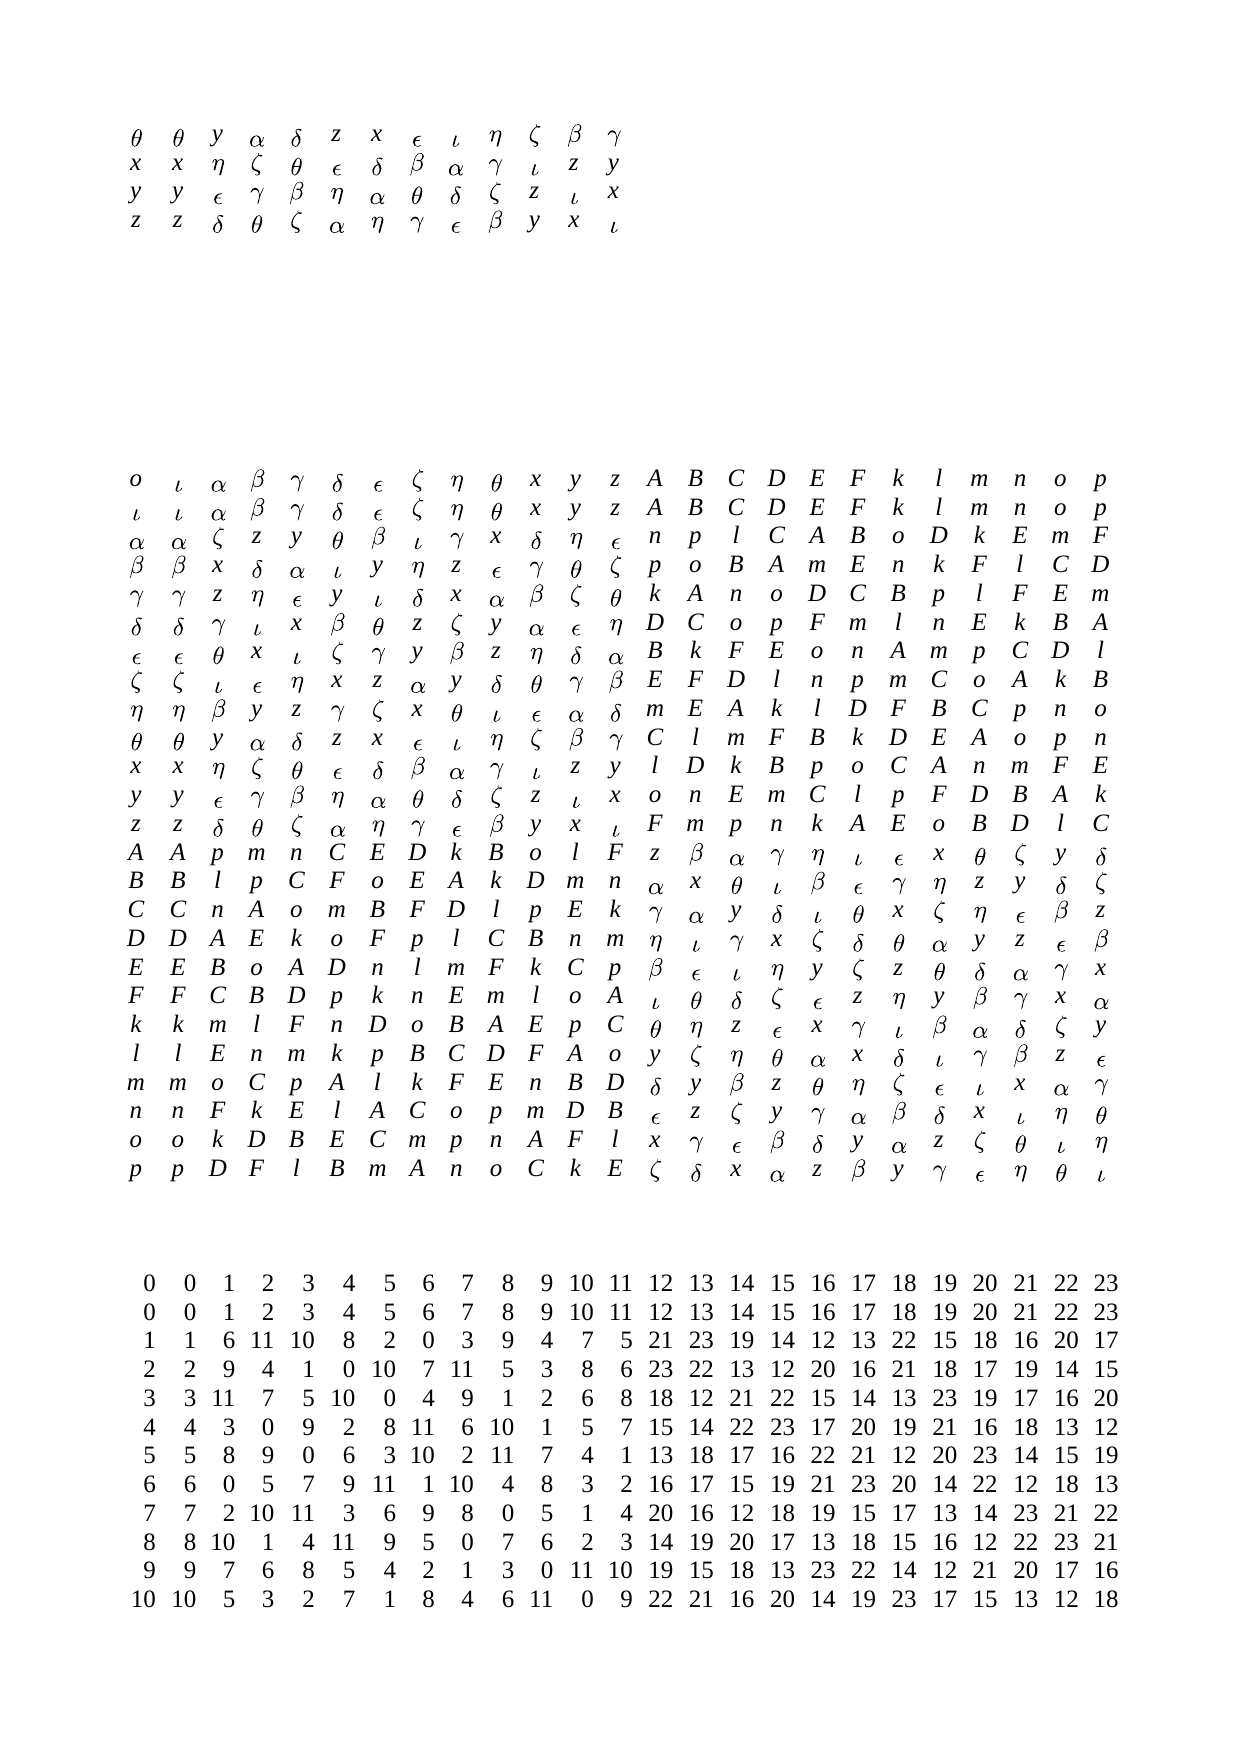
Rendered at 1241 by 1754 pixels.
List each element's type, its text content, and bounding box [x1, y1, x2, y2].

table_cell l [358, 1067, 399, 1096]
table_cell [920, 923, 960, 952]
table_cell 6 [597, 1354, 636, 1383]
table_cell 1 [477, 1383, 517, 1412]
table_cell o [757, 578, 798, 607]
table_cell 18 [757, 1498, 798, 1527]
table_cell [238, 722, 277, 751]
table_cell [920, 952, 960, 981]
table_cell [159, 521, 199, 549]
table_cell 20 [798, 1354, 838, 1383]
table_cell 18 [838, 1527, 879, 1556]
table_cell m [199, 1009, 238, 1038]
table_cell l [757, 664, 798, 693]
table_cell 19 [920, 1297, 960, 1326]
table_cell 14 [920, 1469, 960, 1498]
table_cell B [1082, 664, 1121, 693]
table_cell [556, 693, 597, 722]
table_cell l [879, 607, 919, 636]
table_cell [238, 176, 276, 204]
table_cell y [879, 1153, 919, 1182]
table_cell C [597, 1009, 636, 1038]
table_cell [717, 1096, 757, 1124]
table_cell [960, 1124, 1001, 1153]
table_cell [597, 693, 636, 722]
table_header l [920, 463, 960, 492]
table_cell A [1041, 779, 1082, 808]
table_cell [717, 837, 757, 866]
table_cell 15 [676, 1556, 717, 1584]
table_cell y [717, 894, 757, 923]
table_cell [879, 1009, 919, 1038]
table_cell A [199, 923, 238, 952]
table_cell 8 [399, 1584, 438, 1613]
table_cell 4 [438, 1584, 477, 1613]
table_cell l [920, 492, 960, 521]
table_cell 12 [798, 1326, 838, 1354]
table_cell [399, 664, 438, 693]
table_cell n [717, 578, 757, 607]
table_cell 6 [517, 1527, 556, 1556]
table_cell o [798, 636, 838, 664]
table_cell A [277, 952, 318, 981]
table_cell m [159, 1067, 199, 1096]
table_cell y [838, 1124, 879, 1153]
table_cell l [159, 1038, 199, 1067]
table_cell D [277, 981, 318, 1009]
table_cell E [399, 866, 438, 894]
table_cell A [879, 636, 919, 664]
table_cell [358, 751, 399, 779]
table_cell [757, 894, 798, 923]
table_cell m [477, 981, 517, 1009]
table_cell o [676, 549, 717, 578]
table_cell 16 [920, 1527, 960, 1556]
table_cell 4 [399, 1383, 438, 1412]
table_cell 7 [597, 1412, 636, 1441]
table_header F [838, 463, 879, 492]
table_cell 11 [517, 1584, 556, 1613]
table_cell A [556, 1038, 597, 1067]
table_cell 2 [517, 1383, 556, 1412]
table_cell [517, 578, 556, 607]
table_cell [1082, 1038, 1121, 1067]
table_cell y [159, 176, 199, 204]
table_cell 21 [960, 1556, 1001, 1584]
table_cell [438, 693, 477, 722]
table_header n [1001, 463, 1041, 492]
table_cell C [798, 779, 838, 808]
table_cell k [757, 693, 798, 722]
table_cell 15 [838, 1498, 879, 1527]
table_cell 1 [556, 1498, 597, 1527]
table_cell 15 [960, 1584, 1001, 1613]
table_cell 3 [159, 1383, 199, 1412]
table_cell y [477, 607, 517, 636]
table_cell l [1082, 636, 1121, 664]
table_cell n [159, 1096, 199, 1124]
table_cell A [676, 578, 717, 607]
table_cell F [717, 636, 757, 664]
table_cell m [920, 636, 960, 664]
table_cell 5 [399, 1527, 438, 1556]
table_cell y [438, 664, 477, 693]
table_cell 16 [838, 1354, 879, 1383]
table_cell n [757, 808, 798, 837]
table_cell n [597, 866, 636, 894]
table_cell [636, 1009, 676, 1038]
table_cell 19 [960, 1383, 1001, 1412]
table_cell y [920, 981, 960, 1009]
table_cell 14 [960, 1498, 1001, 1527]
table_cell p [798, 751, 838, 779]
table_cell [199, 492, 238, 521]
table_cell [1082, 1067, 1121, 1096]
table_header 17 [838, 1268, 879, 1297]
table_cell 19 [757, 1469, 798, 1498]
table_cell [277, 722, 318, 751]
table_cell 18 [879, 1297, 919, 1326]
table_cell [199, 779, 238, 808]
table_cell E [477, 1067, 517, 1096]
table_cell y [199, 722, 238, 751]
table_cell z [438, 549, 477, 578]
table_cell m [838, 607, 879, 636]
table_cell D [358, 1009, 399, 1038]
table_cell 12 [879, 1441, 919, 1469]
table_cell 6 [358, 1498, 399, 1527]
table_cell [277, 808, 318, 837]
table_cell z [159, 204, 199, 233]
table_cell 10 [477, 1412, 517, 1441]
table_cell F [798, 607, 838, 636]
table_cell C [1082, 808, 1121, 837]
table_cell [1082, 1096, 1121, 1124]
table_cell A [438, 866, 477, 894]
table_cell [1041, 952, 1082, 981]
table_cell B [676, 492, 717, 521]
table_cell 4 [115, 1412, 159, 1441]
table_cell [438, 492, 477, 521]
table_cell D [920, 521, 960, 549]
table_cell [317, 204, 357, 233]
table_cell [1041, 1153, 1082, 1182]
table_cell [115, 521, 159, 549]
table_cell 5 [199, 1584, 238, 1613]
table_cell 7 [318, 1584, 358, 1613]
table_cell [1001, 894, 1041, 923]
table_cell [838, 894, 879, 923]
table_cell [879, 1067, 919, 1096]
table_cell A [517, 1124, 556, 1153]
table_cell 8 [358, 1412, 399, 1441]
table_cell m [798, 549, 838, 578]
table_cell 15 [879, 1527, 919, 1556]
table_cell [475, 204, 516, 233]
table_cell [517, 549, 556, 578]
table_cell [879, 837, 919, 866]
table_cell o [960, 664, 1001, 693]
table_cell 6 [159, 1469, 199, 1498]
table_cell 3 [115, 1383, 159, 1412]
table_cell 22 [798, 1441, 838, 1469]
table_cell k [159, 1009, 199, 1038]
table_cell [159, 607, 199, 636]
table_cell D [477, 1038, 517, 1067]
table_cell 1 [517, 1412, 556, 1441]
table_header 16 [798, 1268, 838, 1297]
table_cell B [318, 1153, 358, 1182]
table_cell [398, 176, 437, 204]
table_cell z [199, 578, 238, 607]
table_cell F [517, 1038, 556, 1067]
table_cell p [717, 808, 757, 837]
table_cell m [556, 866, 597, 894]
table_cell E [199, 1038, 238, 1067]
table_cell 8 [477, 1297, 517, 1326]
table_cell p [358, 1038, 399, 1067]
table_header 1 [199, 1268, 238, 1297]
table_cell o [597, 1038, 636, 1067]
table_cell [676, 1153, 717, 1182]
table_cell B [960, 808, 1001, 837]
table_cell 15 [798, 1383, 838, 1412]
table_cell [358, 492, 399, 521]
table_cell [556, 664, 597, 693]
table_cell x [318, 664, 358, 693]
table_cell A [358, 1096, 399, 1124]
table_cell y [159, 779, 199, 808]
table_cell z [757, 1067, 798, 1096]
table_cell 1 [438, 1556, 477, 1584]
table_cell [676, 923, 717, 952]
table_cell [438, 607, 477, 636]
table_cell 4 [556, 1441, 597, 1469]
table_cell B [798, 722, 838, 751]
table_cell 21 [1082, 1527, 1121, 1556]
table_header [238, 463, 277, 492]
table_cell [199, 636, 238, 664]
table_cell m [960, 492, 1001, 521]
table_cell F [477, 952, 517, 981]
table_cell x [595, 176, 634, 204]
table_cell B [1001, 779, 1041, 808]
table_cell 12 [1082, 1412, 1121, 1441]
table_cell n [438, 1153, 477, 1182]
table_header 14 [717, 1268, 757, 1297]
table_cell o [920, 808, 960, 837]
table_cell F [1041, 751, 1082, 779]
table_cell C [477, 923, 517, 952]
table_cell [636, 1096, 676, 1124]
table_cell [838, 952, 879, 981]
table_cell [115, 549, 159, 578]
table_header A [636, 463, 676, 492]
table_cell k [597, 894, 636, 923]
table_cell x [438, 578, 477, 607]
table_cell [199, 664, 238, 693]
table_cell p [1001, 693, 1041, 722]
table_cell l [1041, 808, 1082, 837]
table_cell [238, 779, 277, 808]
table_cell 8 [159, 1527, 199, 1556]
table_cell [477, 549, 517, 578]
table_cell A [960, 722, 1001, 751]
table_cell y [556, 492, 597, 521]
table_cell E [238, 923, 277, 952]
table_cell F [1082, 521, 1121, 549]
table_cell 3 [597, 1527, 636, 1556]
table_cell 0 [277, 1441, 318, 1469]
table_cell [636, 1067, 676, 1096]
table_cell [477, 693, 517, 722]
table_cell [399, 722, 438, 751]
table_cell 6 [115, 1469, 159, 1498]
table_cell 20 [636, 1498, 676, 1527]
table_cell 20 [1041, 1326, 1082, 1354]
table_cell D [676, 751, 717, 779]
table_cell y [676, 1067, 717, 1096]
table_cell 10 [597, 1556, 636, 1584]
table_cell [838, 866, 879, 894]
table_header 3 [277, 1268, 318, 1297]
table_cell [757, 866, 798, 894]
table_cell [318, 779, 358, 808]
table_cell [517, 722, 556, 751]
table_cell B [757, 751, 798, 779]
table_cell B [358, 894, 399, 923]
table_cell z [555, 147, 595, 176]
table_cell [399, 521, 438, 549]
table_cell [115, 636, 159, 664]
table_cell y [636, 1038, 676, 1067]
table_cell 20 [960, 1297, 1001, 1326]
table_cell 20 [920, 1441, 960, 1469]
table_cell A [1001, 664, 1041, 693]
table_cell 22 [1001, 1527, 1041, 1556]
table_cell [238, 578, 277, 607]
table_cell [276, 176, 317, 204]
table_cell 18 [920, 1354, 960, 1383]
table_cell p [879, 779, 919, 808]
table_header [358, 463, 399, 492]
table_header o [115, 463, 159, 492]
table_cell [357, 176, 398, 204]
table_cell 5 [556, 1412, 597, 1441]
table_cell 9 [318, 1469, 358, 1498]
table_cell z [1082, 894, 1121, 923]
table_cell 1 [597, 1441, 636, 1469]
table_cell 20 [717, 1527, 757, 1556]
table_cell [597, 607, 636, 636]
table_cell [159, 722, 199, 751]
table_cell x [115, 147, 158, 176]
table_cell 1 [159, 1326, 199, 1354]
table_cell E [920, 722, 960, 751]
table_cell D [517, 866, 556, 894]
table_cell [556, 521, 597, 549]
table_cell k [960, 521, 1001, 549]
table_cell 23 [838, 1469, 879, 1498]
table_cell 5 [277, 1383, 318, 1412]
table_cell [475, 147, 516, 176]
table_cell 11 [238, 1326, 277, 1354]
table_header [159, 463, 199, 492]
table_cell [1041, 1096, 1082, 1124]
table_cell x [477, 521, 517, 549]
table_cell [920, 866, 960, 894]
table_cell D [556, 1096, 597, 1124]
table_header 15 [757, 1268, 798, 1297]
table_cell 4 [159, 1412, 199, 1441]
table_cell l [717, 521, 757, 549]
table_cell [517, 636, 556, 664]
table_cell 14 [717, 1297, 757, 1326]
table_header 7 [438, 1268, 477, 1297]
table_cell 15 [920, 1326, 960, 1354]
table_cell C [960, 693, 1001, 722]
table_cell m [597, 923, 636, 952]
table_cell A [636, 492, 676, 521]
table_cell [960, 894, 1001, 923]
table_cell 4 [597, 1498, 636, 1527]
table_cell p [199, 837, 238, 866]
table_cell k [438, 837, 477, 866]
table_cell [277, 636, 318, 664]
table_cell l [115, 1038, 159, 1067]
table_cell n [1041, 693, 1082, 722]
table_cell m [358, 1153, 399, 1182]
table_cell z [358, 664, 399, 693]
table_cell [398, 147, 437, 176]
table_cell o [556, 981, 597, 1009]
table_cell D [115, 923, 159, 952]
table_cell x [517, 492, 556, 521]
table_cell [199, 147, 238, 176]
table_cell [159, 549, 199, 578]
table_cell 9 [477, 1326, 517, 1354]
table_cell m [399, 1124, 438, 1153]
table_cell x [757, 923, 798, 952]
table_cell [438, 521, 477, 549]
table_cell 17 [717, 1441, 757, 1469]
table_header 0 [115, 1268, 159, 1297]
table_cell [477, 664, 517, 693]
table_cell p [399, 923, 438, 952]
table_cell [238, 147, 276, 176]
table_header 20 [960, 1268, 1001, 1297]
table_cell 22 [960, 1469, 1001, 1498]
table_cell z [238, 521, 277, 549]
table_cell [277, 549, 318, 578]
table_cell [1001, 981, 1041, 1009]
table_cell C [318, 837, 358, 866]
table_cell 10 [358, 1354, 399, 1383]
table_cell 20 [838, 1412, 879, 1441]
table_cell [358, 578, 399, 607]
table_cell 11 [399, 1412, 438, 1441]
table_cell k [277, 923, 318, 952]
table_cell 21 [1041, 1498, 1082, 1527]
table_cell C [238, 1067, 277, 1096]
table_cell [636, 1153, 676, 1182]
table_cell [238, 664, 277, 693]
table_cell 16 [1041, 1383, 1082, 1412]
table_cell [676, 1124, 717, 1153]
table_cell 3 [199, 1412, 238, 1441]
table_cell z [636, 837, 676, 866]
table_cell E [159, 952, 199, 981]
table_cell F [838, 492, 879, 521]
table_cell l [517, 981, 556, 1009]
table_cell [636, 894, 676, 923]
table_cell 8 [318, 1326, 358, 1354]
table_cell 6 [556, 1383, 597, 1412]
table_cell x [1082, 952, 1121, 981]
table_cell [159, 636, 199, 664]
table_cell [438, 779, 477, 808]
table_cell x [399, 693, 438, 722]
table_cell A [838, 808, 879, 837]
table_cell 9 [597, 1584, 636, 1613]
table_cell 13 [920, 1498, 960, 1527]
table_cell A [597, 981, 636, 1009]
table_cell [757, 1124, 798, 1153]
table_cell A [1082, 607, 1121, 636]
table_cell o [517, 837, 556, 866]
table_cell 3 [318, 1498, 358, 1527]
table_cell D [798, 578, 838, 607]
table_cell z [516, 176, 554, 204]
table_cell [879, 1038, 919, 1067]
table_cell [276, 147, 317, 176]
table_cell 23 [1001, 1498, 1041, 1527]
table_cell 0 [556, 1584, 597, 1613]
table_cell 11 [277, 1498, 318, 1527]
table_header E [798, 463, 838, 492]
table_cell [238, 204, 276, 233]
table_cell [199, 521, 238, 549]
table_cell [159, 492, 199, 521]
table_cell [477, 751, 517, 779]
table_cell [477, 779, 517, 808]
table_cell l [399, 952, 438, 981]
table_cell k [838, 722, 879, 751]
table_cell y [516, 204, 554, 233]
table_cell [399, 549, 438, 578]
table_cell z [159, 808, 199, 837]
table_cell [358, 521, 399, 549]
table_cell C [717, 492, 757, 521]
table_cell x [920, 837, 960, 866]
table_cell k [798, 808, 838, 837]
table_cell 19 [879, 1412, 919, 1441]
table_cell 2 [238, 1297, 277, 1326]
table_cell [1082, 981, 1121, 1009]
table_cell [318, 549, 358, 578]
table_cell [277, 492, 318, 521]
table_cell p [438, 1124, 477, 1153]
table_cell [798, 1096, 838, 1124]
table_cell x [1041, 981, 1082, 1009]
table_cell n [277, 837, 318, 866]
table_cell 16 [636, 1469, 676, 1498]
table_cell 22 [838, 1556, 879, 1584]
table_header x [517, 463, 556, 492]
table_cell [517, 693, 556, 722]
table_cell [676, 837, 717, 866]
table_cell [318, 607, 358, 636]
table_cell D [1041, 636, 1082, 664]
table_cell A [717, 693, 757, 722]
table_cell 17 [1082, 1326, 1121, 1354]
table_cell x [357, 118, 398, 147]
table_cell 1 [199, 1297, 238, 1326]
table_cell o [636, 779, 676, 808]
table_cell [238, 549, 277, 578]
table_cell [159, 118, 199, 147]
table_cell 10 [159, 1584, 199, 1613]
table_cell 5 [318, 1556, 358, 1584]
table_cell y [277, 521, 318, 549]
table_cell 11 [199, 1383, 238, 1412]
table_cell 22 [1082, 1498, 1121, 1527]
table_header D [757, 463, 798, 492]
table_cell A [238, 894, 277, 923]
table_cell [636, 981, 676, 1009]
table_header [318, 463, 358, 492]
table_cell D [636, 607, 676, 636]
table_cell 22 [757, 1383, 798, 1412]
table_cell [358, 636, 399, 664]
table_cell [838, 1153, 879, 1182]
table_cell E [597, 1153, 636, 1182]
table_cell [398, 204, 437, 233]
table_cell x [838, 1038, 879, 1067]
table_cell z [838, 981, 879, 1009]
table_cell 10 [318, 1383, 358, 1412]
table_cell x [115, 751, 159, 779]
table_cell 12 [717, 1498, 757, 1527]
table_cell y [960, 923, 1001, 952]
table_cell 23 [636, 1354, 676, 1383]
table_cell 2 [277, 1584, 318, 1613]
table_cell p [277, 1067, 318, 1096]
table_cell n [115, 1096, 159, 1124]
table_cell p [477, 1096, 517, 1124]
table_header B [676, 463, 717, 492]
table_cell [399, 578, 438, 607]
table_cell 11 [556, 1556, 597, 1584]
table_cell B [838, 521, 879, 549]
table_cell p [115, 1153, 159, 1182]
table_cell 18 [717, 1556, 757, 1584]
table_header k [879, 463, 919, 492]
table_cell 15 [757, 1297, 798, 1326]
table_cell C [920, 664, 960, 693]
table_cell z [798, 1153, 838, 1182]
table_cell F [757, 722, 798, 751]
table_cell F [597, 837, 636, 866]
table_cell x [960, 1096, 1001, 1124]
table_cell 8 [115, 1527, 159, 1556]
table_cell 0 [159, 1297, 199, 1326]
table_cell m [757, 779, 798, 808]
table_cell F [676, 664, 717, 693]
table_cell [556, 636, 597, 664]
table_cell [475, 176, 516, 204]
table_cell [517, 521, 556, 549]
table_cell 5 [517, 1498, 556, 1527]
table_cell [477, 722, 517, 751]
table_cell [277, 578, 318, 607]
table_cell [399, 751, 438, 779]
table_cell 1 [399, 1469, 438, 1498]
table_cell 14 [757, 1326, 798, 1354]
table_cell E [556, 894, 597, 923]
table_cell D [1001, 808, 1041, 837]
table_cell 7 [199, 1556, 238, 1584]
table_cell C [438, 1038, 477, 1067]
table_cell 15 [636, 1412, 676, 1441]
table_cell 3 [517, 1354, 556, 1383]
table_cell m [1041, 521, 1082, 549]
table_header 8 [477, 1268, 517, 1297]
table_header 18 [879, 1268, 919, 1297]
table_header 0 [159, 1268, 199, 1297]
table_cell [358, 779, 399, 808]
table_header 19 [920, 1268, 960, 1297]
table_cell [1001, 1153, 1041, 1182]
table_cell x [199, 549, 238, 578]
table_cell o [1001, 722, 1041, 751]
table_cell 10 [438, 1469, 477, 1498]
table_cell D [597, 1067, 636, 1096]
table_cell 23 [960, 1441, 1001, 1469]
table_cell 5 [115, 1441, 159, 1469]
table_cell 4 [238, 1354, 277, 1383]
table_cell [1041, 923, 1082, 952]
table_cell 11 [438, 1354, 477, 1383]
table_cell 20 [879, 1469, 919, 1498]
table_cell 7 [556, 1326, 597, 1354]
table_cell l [798, 693, 838, 722]
table_cell o [238, 952, 277, 981]
table_cell A [798, 521, 838, 549]
table_cell 8 [597, 1383, 636, 1412]
table_cell F [556, 1124, 597, 1153]
table_cell z [920, 1124, 960, 1153]
table_cell 10 [277, 1326, 318, 1354]
table_cell [960, 1067, 1001, 1096]
table_cell x [1001, 1067, 1041, 1096]
table_cell n [199, 894, 238, 923]
table_cell k [636, 578, 676, 607]
table_cell C [676, 607, 717, 636]
table_cell n [358, 952, 399, 981]
table_cell [115, 118, 158, 147]
table_cell [437, 204, 475, 233]
table_cell [636, 923, 676, 952]
table_cell [516, 118, 554, 147]
table_cell n [838, 636, 879, 664]
table_cell m [438, 952, 477, 981]
table_cell [318, 693, 358, 722]
table_cell [358, 808, 399, 837]
table_cell [597, 636, 636, 664]
table_cell 19 [798, 1498, 838, 1527]
table_cell E [358, 837, 399, 866]
table_cell y [595, 147, 634, 176]
table_cell x [879, 894, 919, 923]
table_cell 0 [238, 1412, 277, 1441]
table_cell o [1041, 492, 1082, 521]
table_cell [798, 1038, 838, 1067]
table_cell 5 [358, 1297, 399, 1326]
table_cell n [399, 981, 438, 1009]
table_cell 9 [358, 1527, 399, 1556]
table_cell 3 [358, 1441, 399, 1469]
table_cell A [920, 751, 960, 779]
table_cell B [199, 952, 238, 981]
table_cell 21 [838, 1441, 879, 1469]
table_cell m [1001, 751, 1041, 779]
table_cell y [517, 808, 556, 837]
table_cell 19 [636, 1556, 676, 1584]
table_cell [717, 866, 757, 894]
table_cell n [636, 521, 676, 549]
table_cell C [1041, 549, 1082, 578]
table_cell [920, 1096, 960, 1124]
table_cell z [960, 866, 1001, 894]
table_cell [318, 636, 358, 664]
table_cell 17 [879, 1498, 919, 1527]
table_cell 21 [920, 1412, 960, 1441]
table_cell p [920, 578, 960, 607]
table_cell p [556, 1009, 597, 1038]
table_cell [879, 981, 919, 1009]
table_cell 0 [358, 1383, 399, 1412]
table_cell D [879, 722, 919, 751]
table_cell 16 [1001, 1326, 1041, 1354]
table_cell z [115, 204, 158, 233]
table_cell E [517, 1009, 556, 1038]
table_cell E [1082, 751, 1121, 779]
table_cell [1001, 1038, 1041, 1067]
table_cell [757, 837, 798, 866]
table_cell [798, 981, 838, 1009]
table_cell [438, 636, 477, 664]
table_cell 7 [438, 1297, 477, 1326]
table_cell [437, 147, 475, 176]
table_cell 0 [115, 1297, 159, 1326]
table_cell [798, 837, 838, 866]
table_cell p [1082, 492, 1121, 521]
table_cell [438, 751, 477, 779]
table_cell n [238, 1038, 277, 1067]
table_cell 19 [838, 1584, 879, 1613]
table_cell 0 [399, 1326, 438, 1354]
table_cell [920, 1153, 960, 1182]
table_cell [556, 607, 597, 636]
table_cell n [879, 549, 919, 578]
table_cell 13 [636, 1441, 676, 1469]
table_cell [438, 722, 477, 751]
table_cell n [1082, 722, 1121, 751]
table_cell l [477, 894, 517, 923]
table_cell 14 [879, 1556, 919, 1584]
table_cell [115, 578, 159, 607]
table_cell D [238, 1124, 277, 1153]
table_cell [199, 176, 238, 204]
table_cell k [920, 549, 960, 578]
table_cell 12 [636, 1297, 676, 1326]
table_cell 17 [1041, 1556, 1082, 1584]
table_cell F [159, 981, 199, 1009]
table_cell x [358, 722, 399, 751]
table_cell 15 [1082, 1354, 1121, 1383]
table_cell 2 [597, 1469, 636, 1498]
table_cell p [676, 521, 717, 549]
table_cell [960, 1153, 1001, 1182]
table_cell m [676, 808, 717, 837]
table_cell 4 [477, 1469, 517, 1498]
table_cell o [199, 1067, 238, 1096]
table_cell [1041, 1009, 1082, 1038]
table_cell 23 [879, 1584, 919, 1613]
table_header 12 [636, 1268, 676, 1297]
table_cell E [277, 1096, 318, 1124]
table_cell k [517, 952, 556, 981]
table_cell 13 [1082, 1469, 1121, 1498]
table_cell 18 [636, 1383, 676, 1412]
table_header 9 [517, 1268, 556, 1297]
table_cell [757, 1153, 798, 1182]
table_cell p [597, 952, 636, 981]
table_cell 2 [159, 1354, 199, 1383]
table_cell [317, 147, 357, 176]
table_cell [1082, 923, 1121, 952]
table_cell [798, 894, 838, 923]
table_header 4 [318, 1268, 358, 1297]
table_cell [555, 176, 595, 204]
table_cell 10 [238, 1498, 277, 1527]
table_cell F [238, 1153, 277, 1182]
table_cell [717, 923, 757, 952]
table_cell C [879, 751, 919, 779]
table_cell 16 [1082, 1556, 1121, 1584]
table_cell 17 [1001, 1383, 1041, 1412]
table_header p [1082, 463, 1121, 492]
table_cell 4 [318, 1297, 358, 1326]
table_cell [1041, 866, 1082, 894]
table_header z [597, 463, 636, 492]
table_cell A [757, 549, 798, 578]
table_cell [757, 1038, 798, 1067]
table_cell 7 [477, 1527, 517, 1556]
table_cell 7 [238, 1383, 277, 1412]
table_cell y [1041, 837, 1082, 866]
table_cell l [238, 1009, 277, 1038]
table_cell [399, 808, 438, 837]
table_cell B [597, 1096, 636, 1124]
table_cell 22 [717, 1412, 757, 1441]
table_cell E [318, 1124, 358, 1153]
table_cell n [920, 607, 960, 636]
table_cell 23 [1082, 1297, 1121, 1326]
table_cell [960, 837, 1001, 866]
table_cell 9 [199, 1354, 238, 1383]
table_cell 23 [920, 1383, 960, 1412]
table_cell [399, 492, 438, 521]
table_cell m [238, 837, 277, 866]
table_cell l [676, 722, 717, 751]
table_cell A [159, 837, 199, 866]
table_cell 15 [717, 1469, 757, 1498]
table_cell [757, 952, 798, 981]
table_cell k [1001, 607, 1041, 636]
table_cell 0 [438, 1527, 477, 1556]
table_cell z [318, 722, 358, 751]
table_cell 12 [757, 1354, 798, 1383]
table_cell [597, 549, 636, 578]
table_cell [597, 808, 636, 837]
table_cell 20 [1082, 1383, 1121, 1412]
table_cell x [555, 204, 595, 233]
table_cell 17 [757, 1527, 798, 1556]
table_cell y [199, 118, 238, 147]
table_cell n [676, 779, 717, 808]
table_cell 13 [676, 1297, 717, 1326]
table_cell [556, 549, 597, 578]
table_cell E [798, 492, 838, 521]
table_cell [199, 751, 238, 779]
table_cell x [159, 147, 199, 176]
table_cell l [556, 837, 597, 866]
table_cell n [798, 664, 838, 693]
table_cell [357, 147, 398, 176]
table_cell 6 [477, 1584, 517, 1613]
table_cell [115, 693, 159, 722]
table_cell [438, 808, 477, 837]
table_cell 21 [879, 1354, 919, 1383]
table_cell C [399, 1096, 438, 1124]
table_cell k [556, 1153, 597, 1182]
table_cell F [358, 923, 399, 952]
table_cell E [717, 779, 757, 808]
table_cell x [238, 636, 277, 664]
table_cell 20 [757, 1584, 798, 1613]
table_cell [920, 1009, 960, 1038]
table_cell n [477, 1124, 517, 1153]
table_cell [838, 1009, 879, 1038]
table_cell z [1041, 1038, 1082, 1067]
table_cell [317, 176, 357, 204]
table_cell D [757, 492, 798, 521]
table_cell y [358, 549, 399, 578]
table_cell [477, 492, 517, 521]
table_cell 6 [318, 1441, 358, 1469]
table_cell C [277, 866, 318, 894]
table_cell 2 [556, 1527, 597, 1556]
table_cell B [238, 981, 277, 1009]
table_cell [199, 808, 238, 837]
table_cell 19 [1001, 1354, 1041, 1383]
table_cell [757, 981, 798, 1009]
table_cell 10 [399, 1441, 438, 1469]
table_cell [879, 923, 919, 952]
table_cell n [1001, 492, 1041, 521]
table_header 11 [597, 1268, 636, 1297]
table_cell B [159, 866, 199, 894]
table_cell B [477, 837, 517, 866]
table_cell B [920, 693, 960, 722]
table_cell [595, 118, 634, 147]
table_cell [838, 1096, 879, 1124]
table_cell [115, 607, 159, 636]
table_cell l [960, 578, 1001, 607]
table_header 21 [1001, 1268, 1041, 1297]
table_cell [597, 722, 636, 751]
table_cell B [277, 1124, 318, 1153]
table_header [277, 463, 318, 492]
table_cell l [636, 751, 676, 779]
table_cell C [556, 952, 597, 981]
table_cell E [676, 693, 717, 722]
table_cell k [399, 1067, 438, 1096]
table_cell o [477, 1153, 517, 1182]
table_cell 9 [115, 1556, 159, 1584]
table_cell C [838, 578, 879, 607]
table_cell 10 [556, 1297, 597, 1326]
table_cell 18 [1082, 1584, 1121, 1613]
table_cell z [477, 636, 517, 664]
table_cell [115, 722, 159, 751]
table_cell 1 [115, 1326, 159, 1354]
table_cell [1001, 952, 1041, 981]
table_cell p [517, 894, 556, 923]
table_cell x [277, 607, 318, 636]
table_cell [676, 952, 717, 981]
table_cell 14 [1041, 1354, 1082, 1383]
table_cell 13 [838, 1326, 879, 1354]
table_cell 2 [399, 1556, 438, 1584]
table_cell [676, 1009, 717, 1038]
table_cell k [717, 751, 757, 779]
table_cell [920, 1067, 960, 1096]
table_cell [556, 779, 597, 808]
table_cell x [556, 808, 597, 837]
table_cell [318, 521, 358, 549]
table_cell [238, 808, 277, 837]
table_cell k [238, 1096, 277, 1124]
table_cell [636, 866, 676, 894]
table_cell E [879, 808, 919, 837]
table_header y [556, 463, 597, 492]
table_cell 21 [1001, 1297, 1041, 1326]
table_cell 16 [717, 1584, 757, 1613]
table_cell [358, 607, 399, 636]
table_cell 9 [238, 1441, 277, 1469]
table_cell 8 [438, 1498, 477, 1527]
table_cell 8 [277, 1556, 318, 1584]
table_cell 4 [517, 1326, 556, 1354]
table_cell [398, 118, 437, 147]
table_cell [960, 952, 1001, 981]
table_cell [517, 751, 556, 779]
table_cell C [517, 1153, 556, 1182]
table_header [477, 463, 517, 492]
table_cell m [517, 1096, 556, 1124]
table_cell z [115, 808, 159, 837]
table_cell z [879, 952, 919, 981]
table_cell [597, 521, 636, 549]
table_cell z [277, 693, 318, 722]
table_cell [199, 607, 238, 636]
table_cell 16 [757, 1441, 798, 1469]
table_cell [318, 751, 358, 779]
table_cell A [318, 1067, 358, 1096]
table_cell z [517, 779, 556, 808]
table_cell p [318, 981, 358, 1009]
table_cell l [199, 866, 238, 894]
table_cell D [838, 693, 879, 722]
table_cell [717, 981, 757, 1009]
table_cell 22 [1041, 1297, 1082, 1326]
table_cell [879, 1096, 919, 1124]
table_cell F [277, 1009, 318, 1038]
table_cell [879, 866, 919, 894]
table_cell l [597, 1124, 636, 1153]
table_cell [556, 578, 597, 607]
table_cell y [757, 1096, 798, 1124]
table_cell [276, 118, 317, 147]
table_cell 16 [798, 1297, 838, 1326]
table_cell C [636, 722, 676, 751]
table_cell m [879, 664, 919, 693]
table_cell l [838, 779, 879, 808]
table_cell B [438, 1009, 477, 1038]
table_cell [358, 693, 399, 722]
table_cell k [318, 1038, 358, 1067]
table_cell C [115, 894, 159, 923]
table_cell [920, 1038, 960, 1067]
table_cell D [438, 894, 477, 923]
table_cell 0 [477, 1498, 517, 1527]
table_cell F [199, 1096, 238, 1124]
table_cell [960, 981, 1001, 1009]
table_cell B [115, 866, 159, 894]
table_cell 6 [438, 1412, 477, 1441]
table_cell [277, 779, 318, 808]
table_cell F [920, 779, 960, 808]
table_cell [676, 981, 717, 1009]
table_cell [757, 1009, 798, 1038]
table_cell m [717, 722, 757, 751]
table_cell 8 [199, 1441, 238, 1469]
table_cell n [517, 1067, 556, 1096]
table_cell F [438, 1067, 477, 1096]
table_cell F [1001, 578, 1041, 607]
table_cell E [438, 981, 477, 1009]
table_cell [1001, 837, 1041, 866]
table_cell D [399, 837, 438, 866]
table_header 2 [238, 1268, 277, 1297]
table_cell 18 [676, 1441, 717, 1469]
table_header o [1041, 463, 1082, 492]
table_cell B [1041, 607, 1082, 636]
table_cell 10 [115, 1584, 159, 1613]
table_cell 0 [199, 1469, 238, 1498]
table_cell [838, 923, 879, 952]
table_cell 14 [676, 1412, 717, 1441]
table_cell 20 [1001, 1556, 1041, 1584]
table_header 5 [358, 1268, 399, 1297]
table_cell y [318, 578, 358, 607]
table_cell k [879, 492, 919, 521]
table_cell 13 [798, 1527, 838, 1556]
table_cell z [399, 607, 438, 636]
table_cell y [115, 176, 158, 204]
table_cell m [277, 1038, 318, 1067]
table_cell 2 [115, 1354, 159, 1383]
table_cell o [159, 1124, 199, 1153]
table_cell D [159, 923, 199, 952]
table_cell 23 [798, 1556, 838, 1584]
table_cell 17 [960, 1354, 1001, 1383]
table_cell [277, 664, 318, 693]
table_cell 7 [399, 1354, 438, 1383]
table_cell [276, 204, 317, 233]
table_cell A [477, 1009, 517, 1038]
table_cell [798, 1124, 838, 1153]
table_cell E [1041, 578, 1082, 607]
table_cell [357, 204, 398, 233]
table_cell [717, 1067, 757, 1096]
table_cell 13 [757, 1556, 798, 1584]
table_cell 23 [676, 1326, 717, 1354]
table_cell [960, 1009, 1001, 1038]
table_cell F [636, 808, 676, 837]
table_cell l [318, 1096, 358, 1124]
table_cell [838, 1067, 879, 1096]
table_cell 17 [676, 1469, 717, 1498]
table_cell [717, 1038, 757, 1067]
table_cell D [199, 1153, 238, 1182]
table_cell 5 [159, 1441, 199, 1469]
table_cell [597, 664, 636, 693]
table_cell [477, 808, 517, 837]
table_cell p [159, 1153, 199, 1182]
table_cell m [318, 894, 358, 923]
table_cell [238, 492, 277, 521]
table_cell F [960, 549, 1001, 578]
table_header 22 [1041, 1268, 1082, 1297]
table_cell 12 [1001, 1469, 1041, 1498]
table_cell [920, 894, 960, 923]
table_cell z [556, 751, 597, 779]
table_cell F [879, 693, 919, 722]
table_cell 15 [1041, 1441, 1082, 1469]
table_cell [159, 664, 199, 693]
table_cell [437, 118, 475, 147]
table_cell 12 [920, 1556, 960, 1584]
table_cell [238, 118, 276, 147]
table_cell [595, 204, 634, 233]
table_cell 12 [960, 1527, 1001, 1556]
table_cell B [399, 1038, 438, 1067]
table_cell 9 [517, 1297, 556, 1326]
table_cell x [636, 1124, 676, 1153]
table_cell D [717, 664, 757, 693]
table_cell [115, 664, 159, 693]
table_cell 8 [556, 1354, 597, 1383]
table_cell [318, 492, 358, 521]
table_cell [717, 1124, 757, 1153]
table_cell o [1082, 693, 1121, 722]
table_cell F [115, 981, 159, 1009]
table_cell B [556, 1067, 597, 1096]
table_cell 13 [879, 1383, 919, 1412]
table_cell 19 [1082, 1441, 1121, 1469]
table_cell 2 [318, 1412, 358, 1441]
table_cell 16 [960, 1412, 1001, 1441]
table_cell o [399, 1009, 438, 1038]
table_cell 17 [920, 1584, 960, 1613]
table_cell k [199, 1124, 238, 1153]
table_cell C [358, 1124, 399, 1153]
table_cell 11 [358, 1469, 399, 1498]
table_cell n [960, 751, 1001, 779]
table_cell l [1001, 549, 1041, 578]
table_cell 21 [798, 1469, 838, 1498]
table_cell 11 [477, 1441, 517, 1469]
table_cell 3 [277, 1297, 318, 1326]
table_cell 21 [676, 1584, 717, 1613]
table_cell F [399, 894, 438, 923]
table_cell 3 [238, 1584, 277, 1613]
table_cell n [556, 923, 597, 952]
table_cell B [636, 636, 676, 664]
table_cell 14 [1001, 1441, 1041, 1469]
table_cell n [318, 1009, 358, 1038]
table_cell 9 [277, 1412, 318, 1441]
table_cell [115, 492, 159, 521]
table_cell D [960, 779, 1001, 808]
table_cell p [636, 549, 676, 578]
table_cell 12 [1041, 1584, 1082, 1613]
table_cell E [1001, 521, 1041, 549]
table_cell D [1082, 549, 1121, 578]
table_cell 22 [636, 1584, 676, 1613]
table_cell o [318, 923, 358, 952]
table_cell E [636, 664, 676, 693]
table_cell o [358, 866, 399, 894]
table_cell 11 [318, 1527, 358, 1556]
table_cell z [1001, 923, 1041, 952]
table_cell 0 [517, 1556, 556, 1584]
table_cell B [879, 578, 919, 607]
table_cell C [199, 981, 238, 1009]
table_cell E [757, 636, 798, 664]
table_cell o [115, 1124, 159, 1153]
table_cell A [115, 837, 159, 866]
table_cell [1082, 837, 1121, 866]
table_cell 3 [556, 1469, 597, 1498]
table_cell p [838, 664, 879, 693]
table_cell C [757, 521, 798, 549]
table_cell 13 [717, 1354, 757, 1383]
table_cell x [159, 751, 199, 779]
table_cell [1001, 1096, 1041, 1124]
table_cell [676, 894, 717, 923]
table_header [199, 463, 238, 492]
table_cell E [115, 952, 159, 981]
table_cell [636, 952, 676, 981]
table_cell 5 [477, 1354, 517, 1383]
table_cell 4 [358, 1556, 399, 1584]
table_cell [475, 118, 516, 147]
table_cell x [676, 866, 717, 894]
table_cell [1001, 1124, 1041, 1153]
table_cell p [1041, 722, 1082, 751]
table_cell 8 [517, 1469, 556, 1498]
table_cell p [757, 607, 798, 636]
table_cell 5 [238, 1469, 277, 1498]
table_cell 14 [798, 1584, 838, 1613]
table_cell [1082, 1153, 1121, 1182]
table_cell [798, 923, 838, 952]
table_cell z [317, 118, 357, 147]
table_cell 7 [517, 1441, 556, 1469]
table_cell [277, 751, 318, 779]
table_cell k [1082, 779, 1121, 808]
table_cell 23 [1041, 1527, 1082, 1556]
table_cell p [238, 866, 277, 894]
table_cell [238, 607, 277, 636]
table_cell k [115, 1009, 159, 1038]
table_cell y [1082, 1009, 1121, 1038]
table_header 13 [676, 1268, 717, 1297]
table_cell 6 [399, 1297, 438, 1326]
table_cell y [1001, 866, 1041, 894]
table_cell 18 [1041, 1469, 1082, 1498]
table_cell y [115, 779, 159, 808]
table_cell k [358, 981, 399, 1009]
table_cell 17 [798, 1412, 838, 1441]
table_cell 5 [597, 1326, 636, 1354]
table_cell [477, 578, 517, 607]
table_cell 6 [199, 1326, 238, 1354]
table_cell 18 [960, 1326, 1001, 1354]
table_cell 7 [159, 1498, 199, 1527]
table_cell 6 [238, 1556, 277, 1584]
table_cell 18 [1001, 1412, 1041, 1441]
table_cell m [636, 693, 676, 722]
table_cell [238, 751, 277, 779]
table_cell [676, 1038, 717, 1067]
table_cell 1 [238, 1527, 277, 1556]
table_cell [798, 866, 838, 894]
table_cell 21 [636, 1326, 676, 1354]
table_cell o [277, 894, 318, 923]
table_cell z [676, 1096, 717, 1124]
table_cell y [798, 952, 838, 981]
table_cell F [318, 866, 358, 894]
table_cell 21 [717, 1383, 757, 1412]
table_cell 13 [1041, 1412, 1082, 1441]
table_cell 22 [676, 1354, 717, 1383]
table_header m [960, 463, 1001, 492]
table_cell 2 [358, 1326, 399, 1354]
table_cell o [838, 751, 879, 779]
table_cell 19 [676, 1527, 717, 1556]
table_cell o [879, 521, 919, 549]
table_cell 14 [636, 1527, 676, 1556]
table_cell [318, 808, 358, 837]
table_cell [597, 578, 636, 607]
table_cell l [277, 1153, 318, 1182]
table_cell C [1001, 636, 1041, 664]
table_cell [1041, 1067, 1082, 1096]
table_cell x [717, 1153, 757, 1182]
table_cell k [1041, 664, 1082, 693]
table_cell [555, 118, 595, 147]
table_cell 12 [676, 1383, 717, 1412]
table_cell [437, 176, 475, 204]
table_cell [516, 147, 554, 176]
table_cell [517, 607, 556, 636]
table_cell y [597, 751, 636, 779]
table_header 10 [556, 1268, 597, 1297]
table_cell x [798, 1009, 838, 1038]
table_cell 7 [115, 1498, 159, 1527]
table_cell E [960, 607, 1001, 636]
table_cell 14 [838, 1383, 879, 1412]
table_cell [1001, 1009, 1041, 1038]
table_cell 19 [717, 1326, 757, 1354]
table_cell 13 [1001, 1584, 1041, 1613]
table_cell z [717, 1009, 757, 1038]
table_cell 1 [358, 1584, 399, 1613]
table_cell 1 [277, 1354, 318, 1383]
table_cell [1082, 866, 1121, 894]
table_header 6 [399, 1268, 438, 1297]
table_cell 17 [838, 1297, 879, 1326]
table_cell [517, 664, 556, 693]
table_cell k [477, 866, 517, 894]
table_cell [798, 1067, 838, 1096]
table_cell 22 [879, 1326, 919, 1354]
table_cell [1041, 1124, 1082, 1153]
table_cell [159, 693, 199, 722]
table_cell D [318, 952, 358, 981]
table_header C [717, 463, 757, 492]
table_header 23 [1082, 1268, 1121, 1297]
table_cell l [438, 923, 477, 952]
table_cell 2 [438, 1441, 477, 1469]
table_cell [399, 779, 438, 808]
table_cell [159, 578, 199, 607]
table_cell C [159, 894, 199, 923]
table_cell [1041, 894, 1082, 923]
table_cell [838, 837, 879, 866]
table_cell E [838, 549, 879, 578]
table_cell 9 [399, 1498, 438, 1527]
table_cell y [399, 636, 438, 664]
table_cell 4 [277, 1527, 318, 1556]
table_header [399, 463, 438, 492]
table_cell [556, 722, 597, 751]
table_cell 2 [199, 1498, 238, 1527]
table_cell 3 [438, 1326, 477, 1354]
table_cell B [717, 549, 757, 578]
table_cell 9 [159, 1556, 199, 1584]
table_cell 3 [477, 1556, 517, 1584]
table_header [438, 463, 477, 492]
table_cell 10 [199, 1527, 238, 1556]
table_cell [717, 952, 757, 981]
table_cell m [1082, 578, 1121, 607]
table_cell [199, 204, 238, 233]
table_cell o [438, 1096, 477, 1124]
table_cell 23 [757, 1412, 798, 1441]
table_cell y [238, 693, 277, 722]
table_cell [199, 693, 238, 722]
table_cell B [517, 923, 556, 952]
table_cell o [717, 607, 757, 636]
table_cell m [115, 1067, 159, 1096]
table_cell z [597, 492, 636, 521]
table_cell p [960, 636, 1001, 664]
table_cell 11 [597, 1297, 636, 1326]
table_cell [1082, 1124, 1121, 1153]
table_cell x [597, 779, 636, 808]
table_cell k [676, 636, 717, 664]
table_cell 9 [438, 1383, 477, 1412]
table_cell [960, 1038, 1001, 1067]
table_cell 7 [277, 1469, 318, 1498]
table_cell [879, 1124, 919, 1153]
table_cell A [399, 1153, 438, 1182]
table_cell 0 [318, 1354, 358, 1383]
table_cell 16 [676, 1498, 717, 1527]
